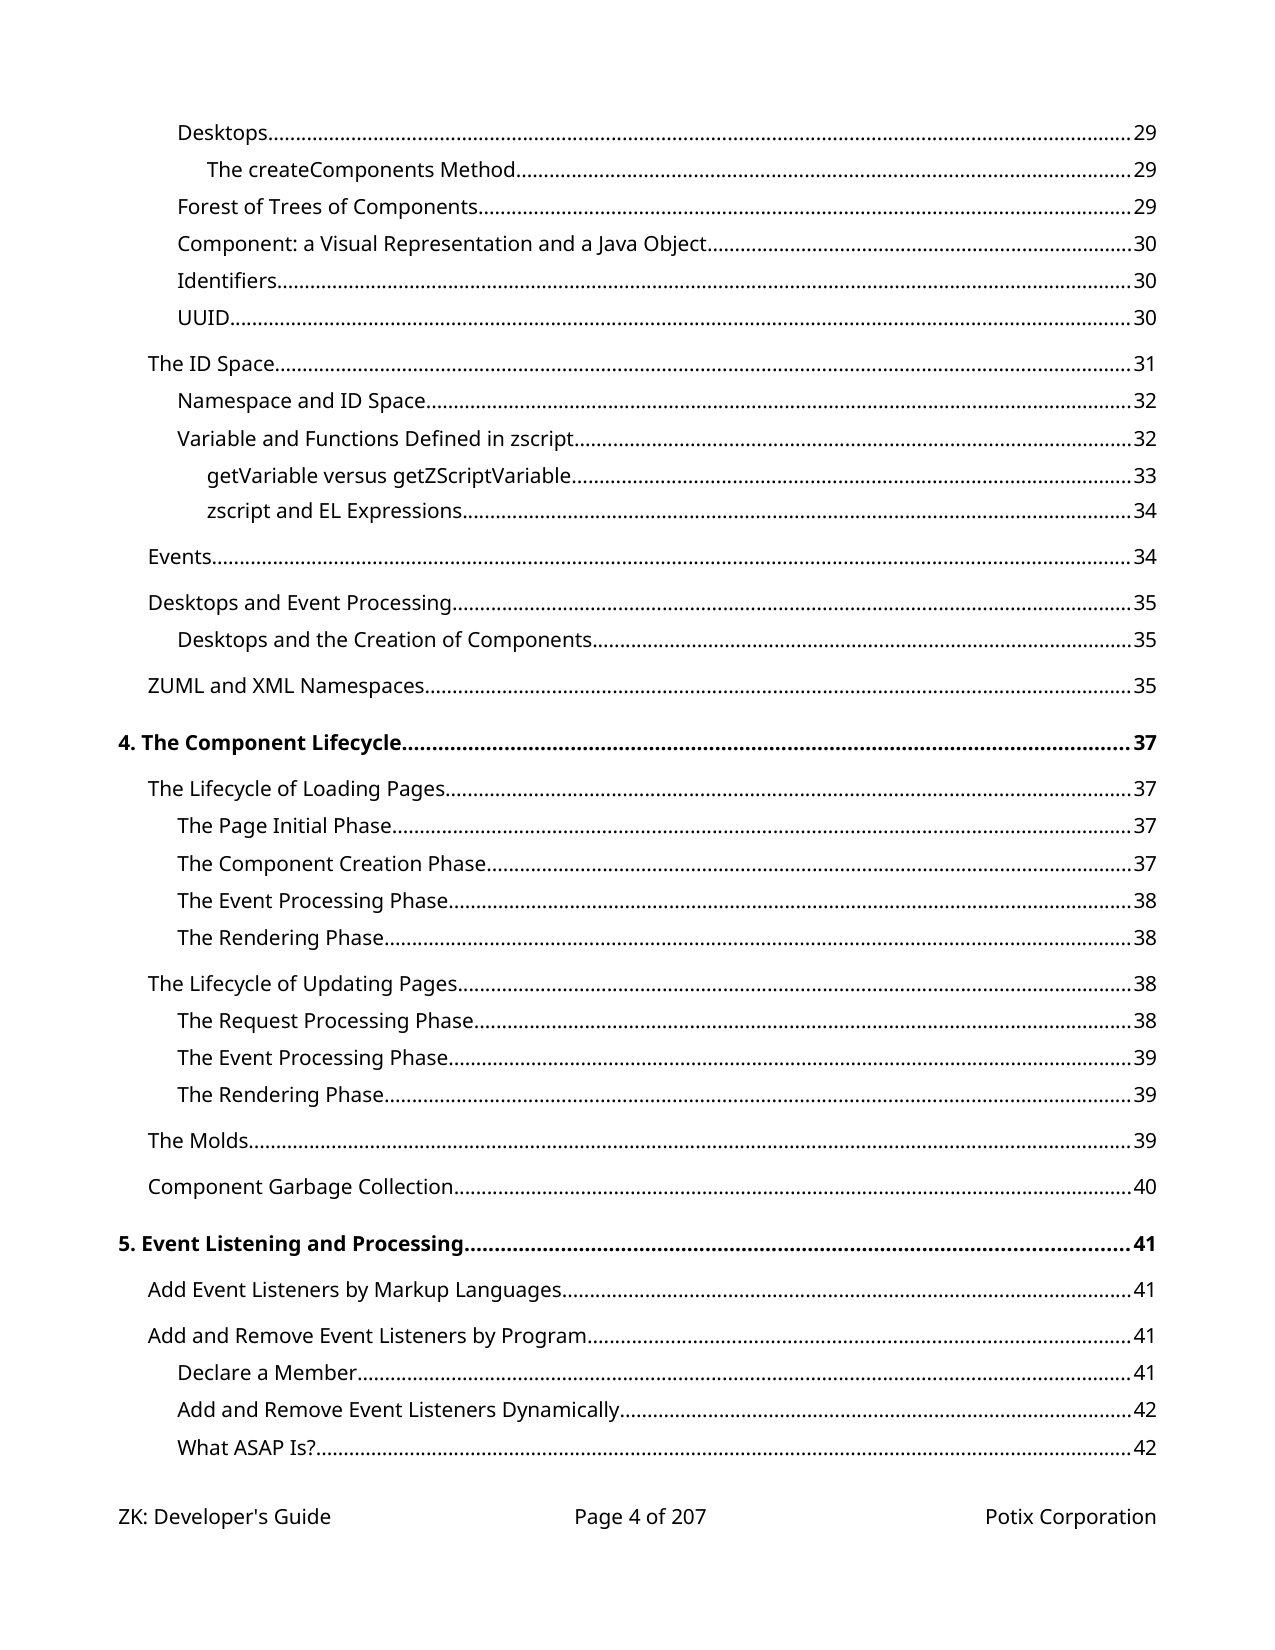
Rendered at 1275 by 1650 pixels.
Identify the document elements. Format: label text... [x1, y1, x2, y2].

text Add and Remove Event Listeners by Program 41 [148, 1321, 1157, 1350]
text The Request Processing Phase 38 [177, 1006, 1157, 1034]
text The Molds 39 [148, 1126, 1157, 1154]
text 5. Event Listening and Processing 41 [118, 1229, 1157, 1258]
text Forest of Trees of Components 29 [177, 192, 1157, 221]
text ZUML and XML Namespaces 35 [148, 671, 1157, 699]
text The Page Initial Phase 37 [177, 812, 1157, 840]
text The Event Processing Phase 38 [177, 886, 1157, 914]
text zscript and EL Expressions 34 [207, 496, 1157, 524]
text Component Garbage Collection 40 [148, 1172, 1157, 1200]
text Add Event Listeners by Markup Languages 41 [148, 1276, 1157, 1304]
text Desktops and the Creation of Components 35 [177, 625, 1157, 653]
text getVariable versus getZScriptVariable 33 [207, 461, 1157, 489]
text Component: a Visual Representation and a Java Object 30 [177, 229, 1157, 258]
text The Event Processing Phase 39 [177, 1043, 1157, 1071]
text Identifiers 30 [177, 266, 1157, 295]
text The Rendering Phase 38 [177, 923, 1157, 951]
text 4. The Component Lifecycle 37 [118, 728, 1157, 757]
text What ASAP Is? 42 [177, 1433, 1157, 1461]
text The ID Space 31 [148, 349, 1157, 378]
text Add and Remove Event Listeners Dynamically 42 [177, 1396, 1157, 1424]
text Variable and Functions Defined in zscript 32 [177, 424, 1157, 452]
text The Lifecycle of Updating Pages 38 [148, 969, 1157, 997]
text The Component Creation Phase 37 [177, 849, 1157, 877]
text Desktops and Event Processing 35 [148, 588, 1157, 616]
text Events 34 [148, 542, 1157, 570]
text The Lifecycle of Loading Pages 37 [148, 774, 1157, 803]
text Namespace and ID Space 32 [177, 387, 1157, 415]
text Desktops 29 [177, 118, 1157, 146]
text UUID 30 [177, 303, 1157, 332]
text The createComponents Method 29 [207, 155, 1157, 183]
text Declare a Member 41 [177, 1358, 1157, 1387]
text The Rendering Phase 39 [177, 1080, 1157, 1108]
